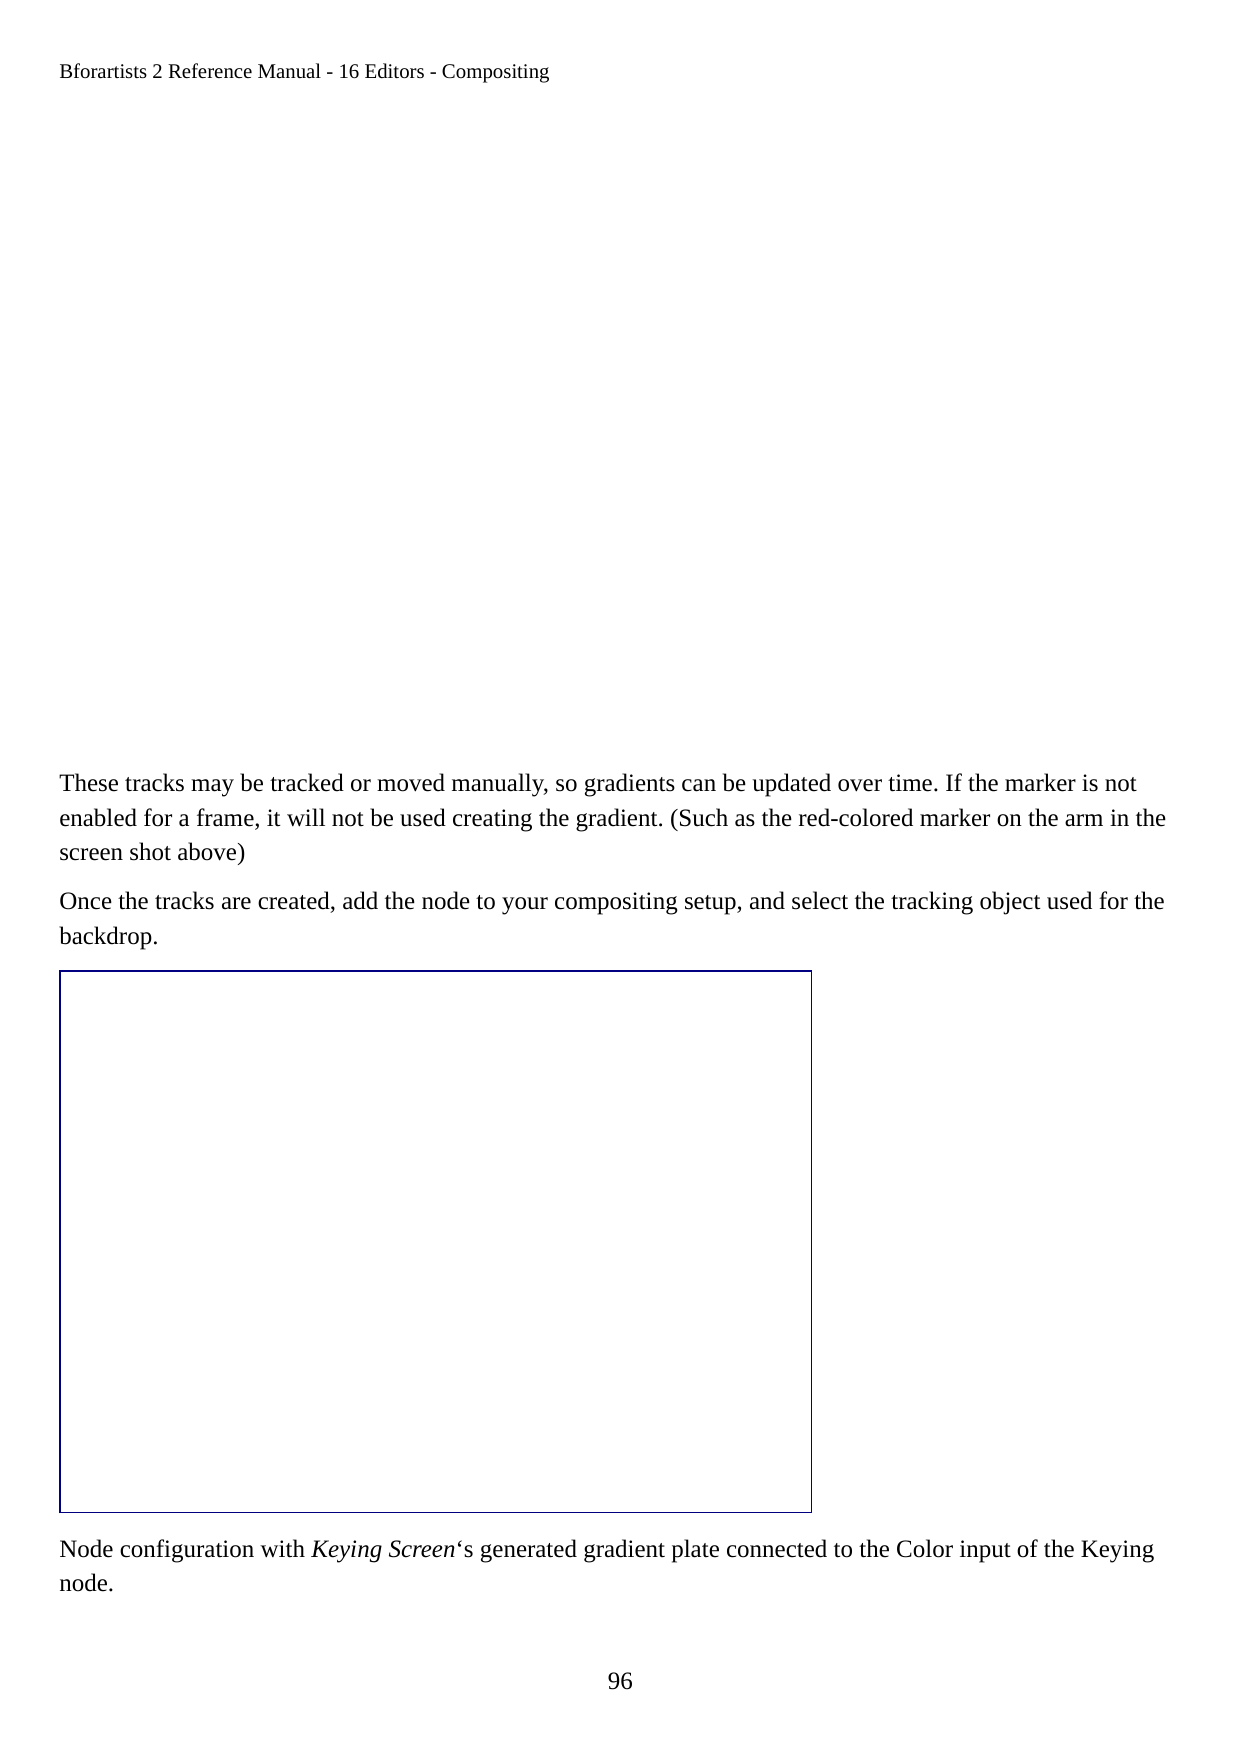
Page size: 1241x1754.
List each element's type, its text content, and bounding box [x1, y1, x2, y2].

text Node configuration with Keying Screen‘s generated gradient plate connected to the Color input of the Keying node. [59, 1534, 1181, 1597]
text These tracks may be tracked or moved manually, so gradients can be updated over time. If the marker is not enabled for a frame, it will not be used creating the gradient. (Such as the red-colored marker on the arm in the screen shot above) [59, 768, 1181, 866]
text Once the tracks are created, add the node to your compositing setup, and select the tracking object used for the backdrop. [59, 886, 1181, 950]
